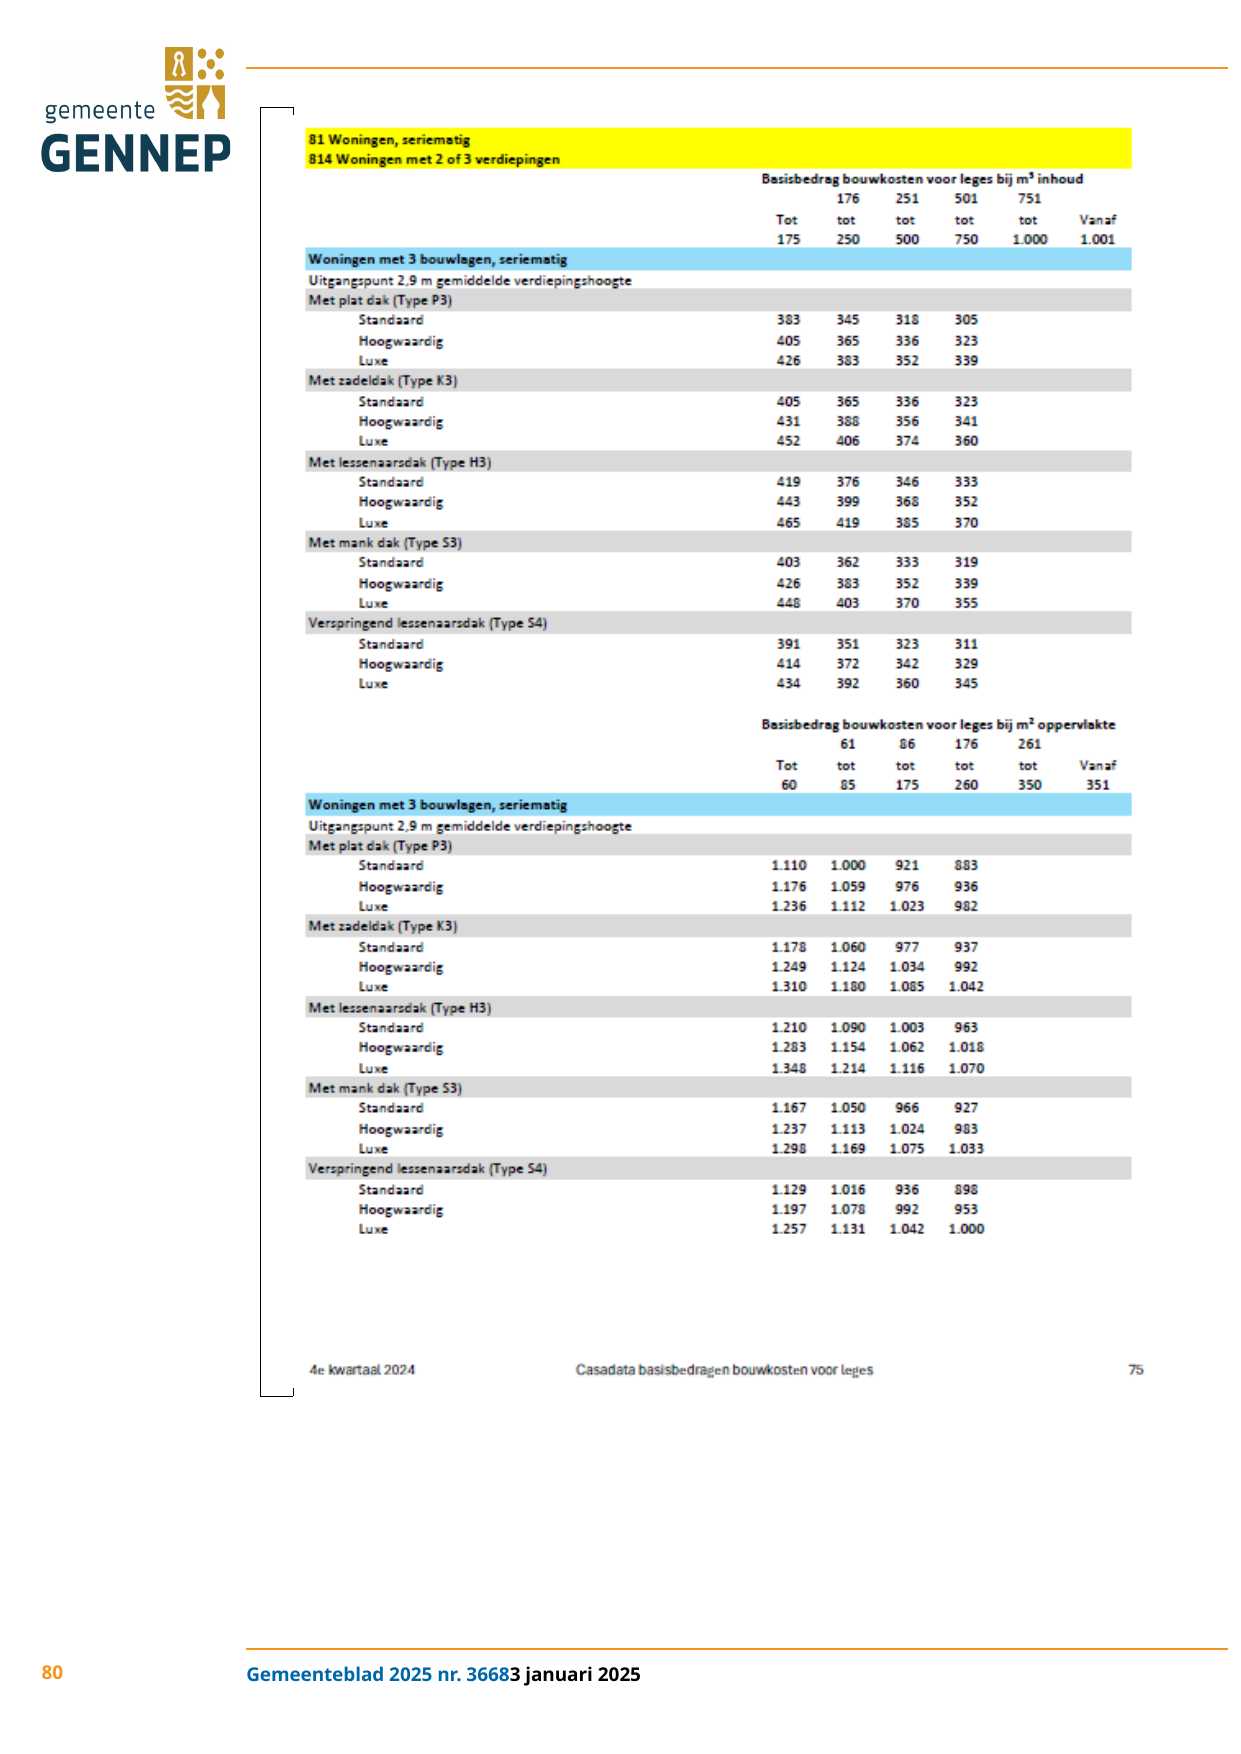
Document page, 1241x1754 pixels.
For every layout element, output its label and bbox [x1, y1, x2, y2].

picture [41, 47, 231, 172]
picture [268, 115, 1173, 1388]
